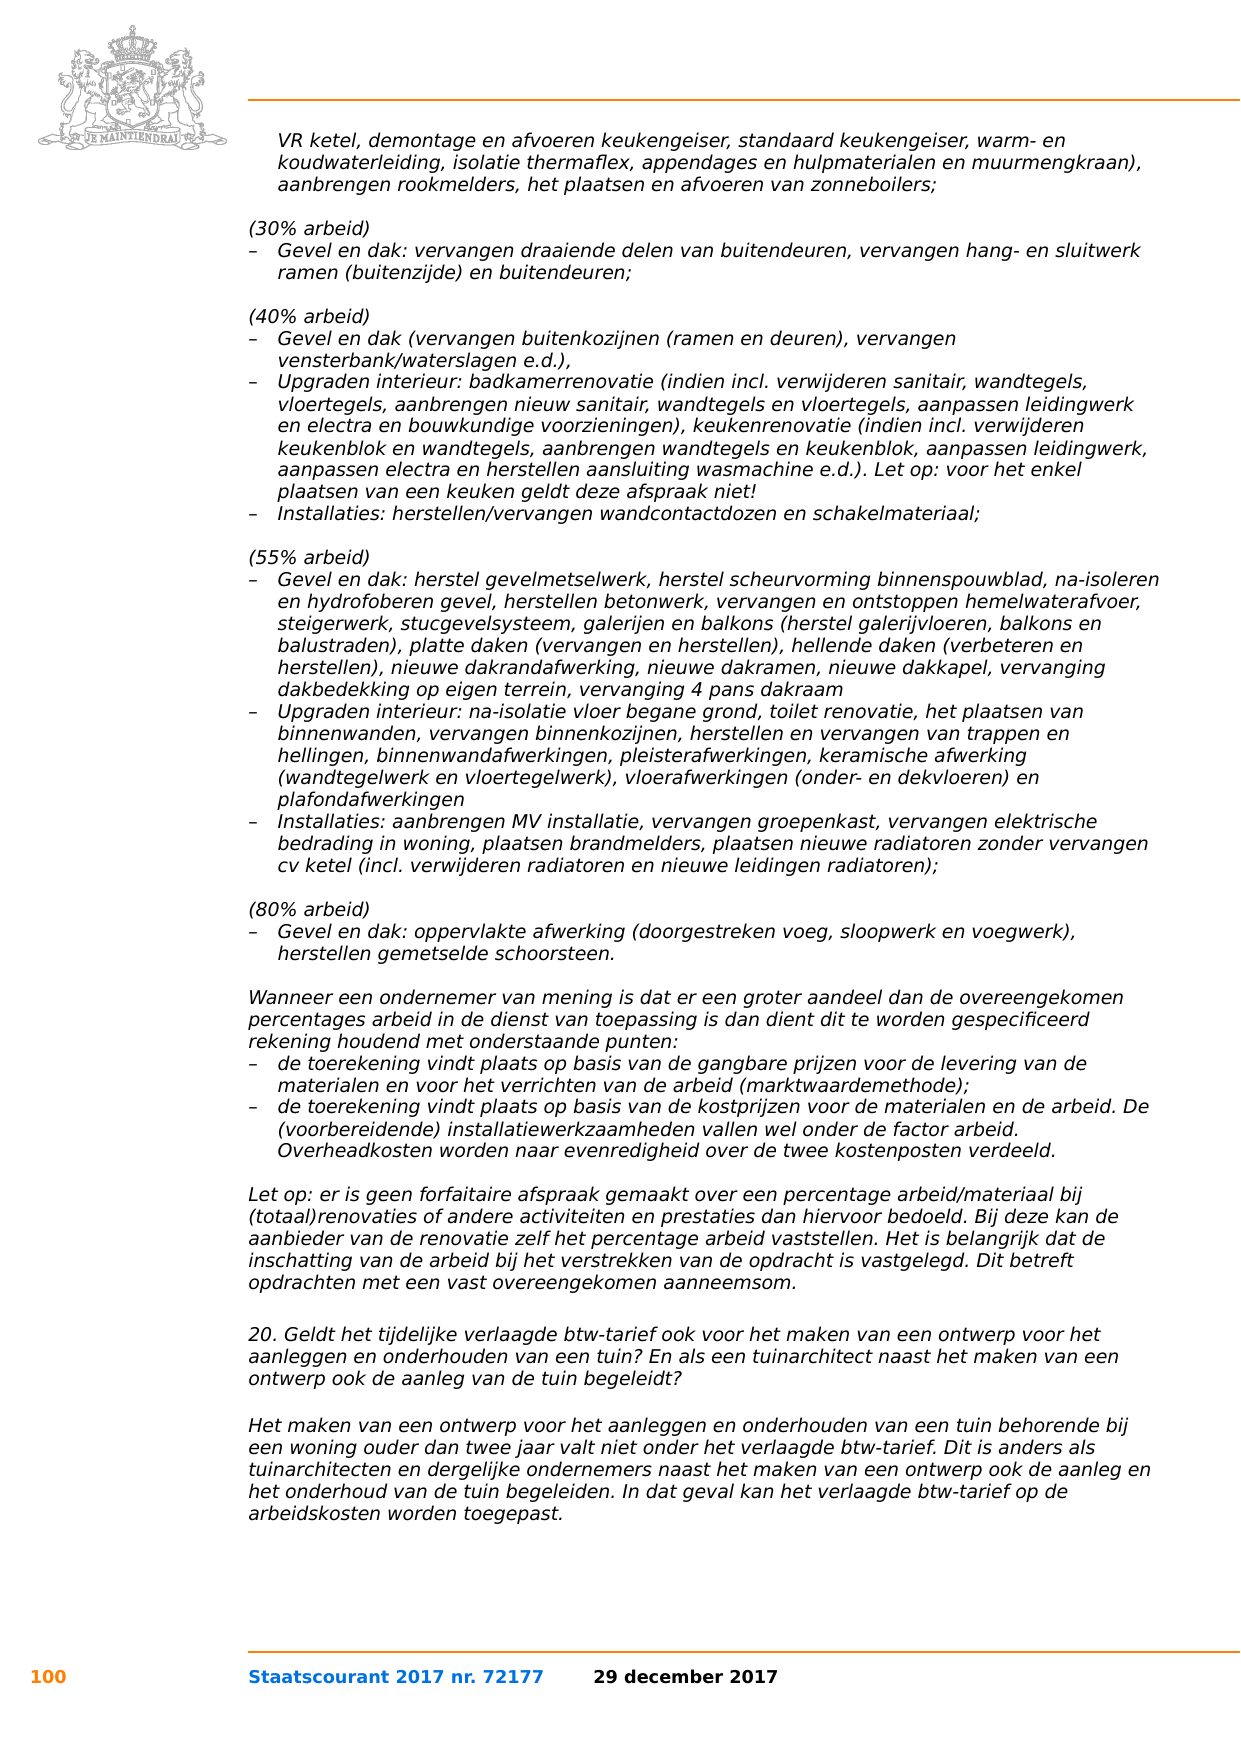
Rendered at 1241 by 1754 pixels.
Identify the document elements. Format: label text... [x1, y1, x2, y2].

text – Installaties: herstellen/vervangen wandcontactdozen en schakelmateriaal; [248, 503, 1163, 525]
text – Gevel en dak: herstel gevelmetselwerk, herstel scheurvorming binnenspouwblad, na-isoleren en hydrofoberen gevel, herstellen betonwerk, vervangen en ontstoppen hemelwaterafvoer, steigerwerk, stucgevelsysteem, galerijen en balkons (herstel galerijvloeren, balkons en balustraden), platte daken (vervangen en herstellen), hellende daken (verbeteren en herstellen), nieuwe dakrandafwerking, nieuwe dakramen, nieuwe dakkapel, vervanging dakbedekking op eigen terrein, vervanging 4 pans dakraam [248, 569, 1163, 701]
text Let op: er is geen forfaitaire afspraak gemaakt over een percentage arbeid/materiaal bij (totaal)renovaties of andere activiteiten en prestaties dan hiervoor bedoeld. Bij deze kan de aanbieder van de renovatie zelf het percentage arbeid vaststellen. Het is belangrijk dat de inschatting van de arbeid bij het verstrekken van de opdracht is vastgelegd. Dit betreft opdrachten met een vast overeengekomen aanneemsom. [248, 1184, 1163, 1294]
text – Upgraden interieur: na-isolatie vloer begane grond, toilet renovatie, het plaatsen van binnenwanden, vervangen binnenkozijnen, herstellen en vervangen van trappen en hellingen, binnenwandafwerkingen, pleisterafwerkingen, keramische afwerking (wandtegelwerk en vloertegelwerk), vloerafwerkingen (onder- en dekvloeren) en plafondafwerkingen [248, 701, 1163, 811]
text VR ketel, demontage en afvoeren keukengeiser, standaard keukengeiser, warm- en koudwaterleiding, isolatie thermaflex, appendages en hulpmaterialen en muurmengkraan), aanbrengen rookmelders, het plaatsen en afvoeren van zonneboilers; [248, 130, 1163, 196]
text – Installaties: aanbrengen MV installatie, vervangen groepenkast, vervangen elektrische bedrading in woning, plaatsen brandmelders, plaatsen nieuwe radiatoren zonder vervangen cv ketel (incl. verwijderen radiatoren en nieuwe leidingen radiatoren); [248, 811, 1163, 877]
text Wanneer een ondernemer van mening is dat er een groter aandeel dan de overeengekomen percentages arbeid in de dienst van toepassing is dan dient dit te worden gespecificeerd rekening houdend met onderstaande punten: [248, 987, 1163, 1052]
text – de toerekening vindt plaats op basis van de kostprijzen voor de materialen en de arbeid. De (voorbereidende) installatiewerkzaamheden vallen wel onder de factor arbeid. Overheadkosten worden naar evenredigheid over de twee kostenposten verdeeld. [248, 1096, 1163, 1162]
subtitle 20. Geldt het tijdelijke verlaagde btw-tarief ook voor het maken van een ontwerp voor het aanleggen en onderhouden van een tuin? En als een tuinarchitect naast het maken van een ontwerp ook de aanleg van de tuin begeleidt? [248, 1324, 1163, 1390]
text – Gevel en dak: vervangen draaiende delen van buitendeuren, vervangen hang- en sluitwerk ramen (buitenzijde) en buitendeuren; [248, 240, 1163, 284]
text – Gevel en dak (vervangen buitenkozijnen (ramen en deuren), vervangen vensterbank/waterslagen e.d.), [248, 327, 1163, 371]
text Het maken van een ontwerp voor het aanleggen en onderhouden van een tuin behorende bij een woning ouder dan twee jaar valt niet onder het verlaagde btw-tarief. Dit is anders als tuinarchitecten en dergelijke ondernemers naast het maken van een ontwerp ook de aanleg en het onderhoud van de tuin begeleiden. In dat geval kan het verlaagde btw-tarief op de arbeidskosten worden toegepast. [248, 1415, 1163, 1525]
text (40% arbeid) [248, 306, 1163, 327]
text – de toerekening vindt plaats op basis van de gangbare prijzen voor de levering van de materialen en voor het verrichten van de arbeid (marktwaardemethode); [248, 1052, 1163, 1096]
text – Upgraden interieur: badkamerrenovatie (indien incl. verwijderen sanitair, wandtegels, vloertegels, aanbrengen nieuw sanitair, wandtegels en vloertegels, aanpassen leidingwerk en electra en bouwkundige voorzieningen), keukenrenovatie (indien incl. verwijderen keukenblok en wandtegels, aanbrengen wandtegels en keukenblok, aanpassen leidingwerk, aanpassen electra en herstellen aansluiting wasmachine e.d.). Let op: voor het enkel plaatsen van een keuken geldt deze afspraak niet! [248, 371, 1163, 503]
text (30% arbeid) [248, 218, 1163, 240]
text (55% arbeid) [248, 547, 1163, 569]
text (80% arbeid) [248, 899, 1163, 921]
text – Gevel en dak: oppervlakte afwerking (doorgestreken voeg, sloopwerk en voegwerk), herstellen gemetselde schoorsteen. [248, 921, 1163, 965]
picture [38, 25, 227, 150]
